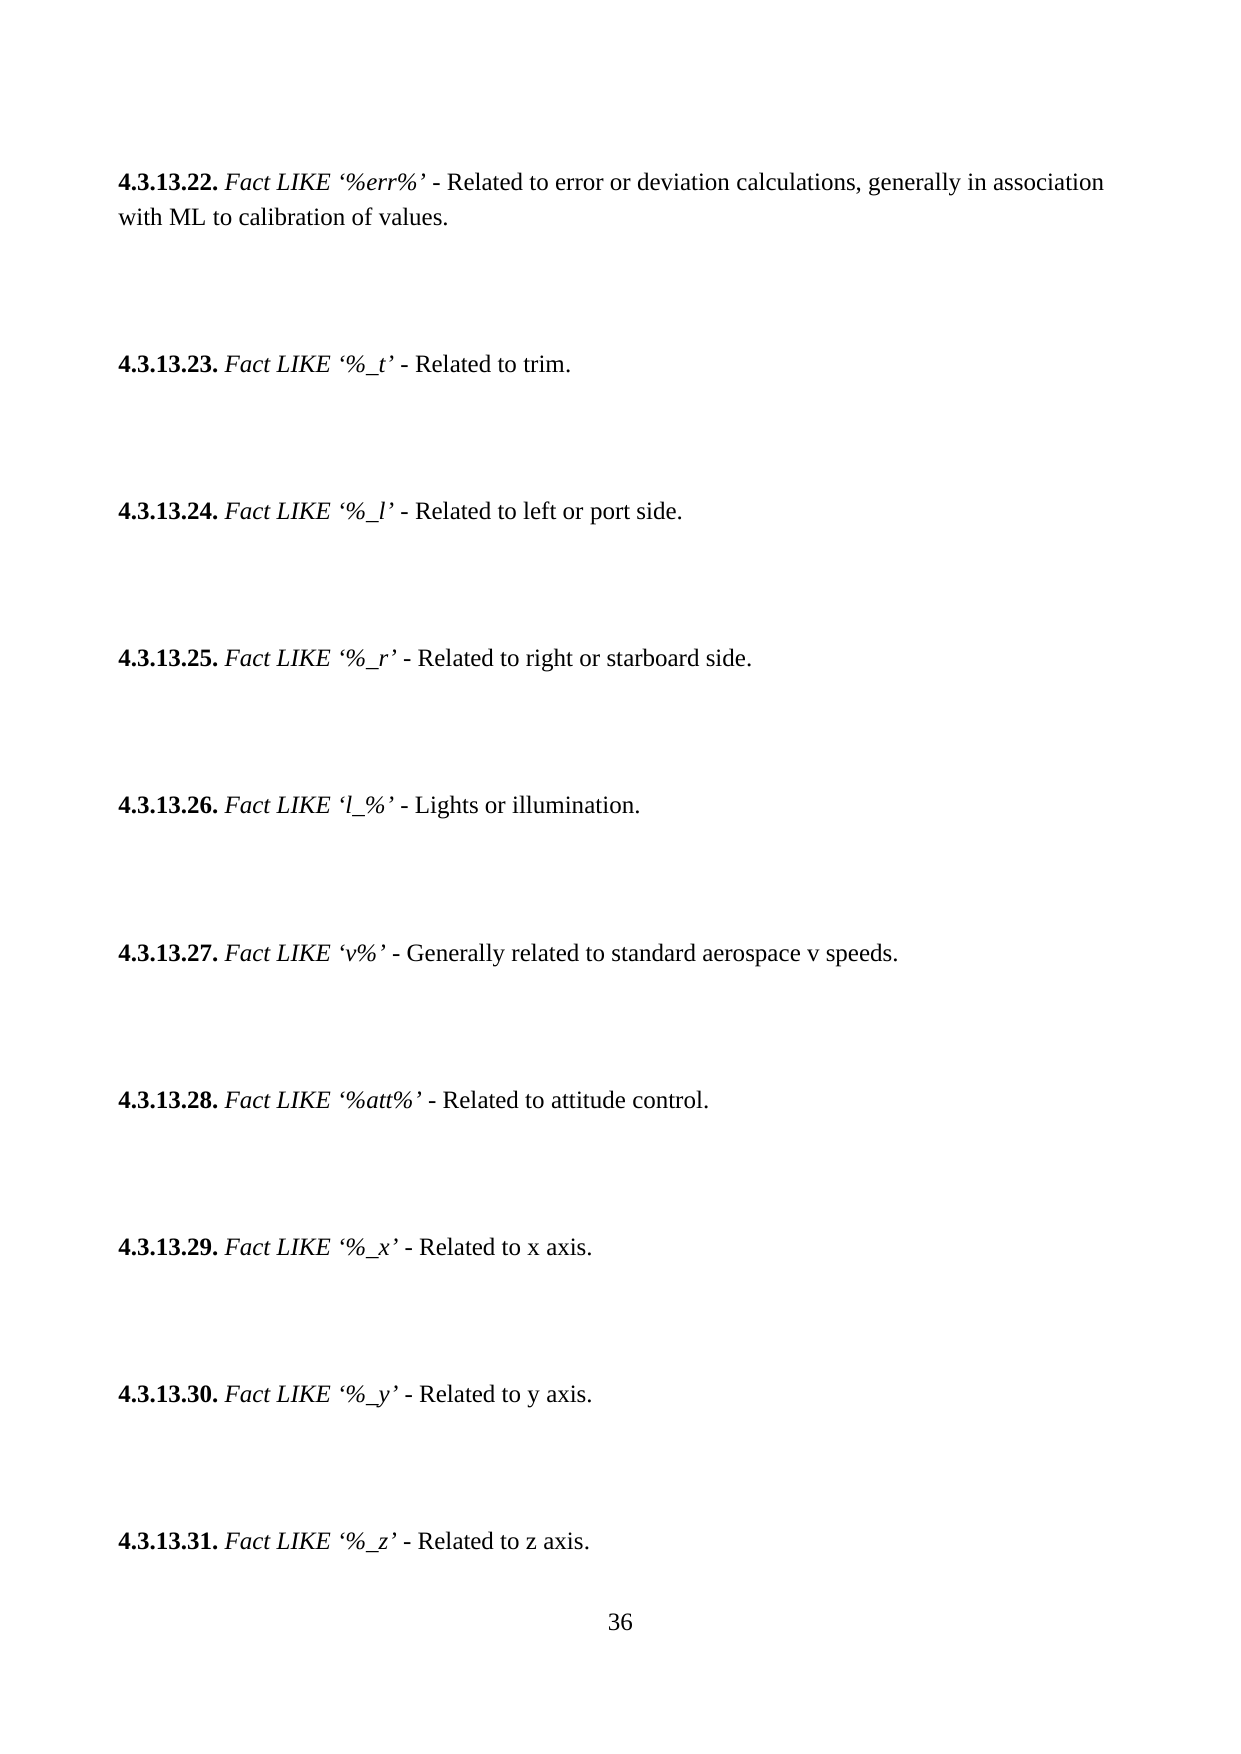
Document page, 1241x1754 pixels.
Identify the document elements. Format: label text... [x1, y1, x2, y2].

text 4.3.13.26. Fact LIKE ‘l_%’ - Lights or illumination. [118, 790, 1122, 819]
text 4.3.13.30. Fact LIKE ‘%_y’ - Related to y axis. [118, 1379, 1122, 1408]
text 4.3.13.24. Fact LIKE ‘%_l’ - Related to left or port side. [118, 496, 1122, 525]
text 4.3.13.22. Fact LIKE ‘%err%’ - Related to error or deviation calculations, generally in association with ML to calibration of values. [118, 167, 1122, 230]
text 4.3.13.29. Fact LIKE ‘%_x’ - Related to x axis. [118, 1232, 1122, 1261]
text 4.3.13.25. Fact LIKE ‘%_r’ - Related to right or starboard side. [118, 643, 1122, 672]
text 4.3.13.23. Fact LIKE ‘%_t’ - Related to trim. [118, 349, 1122, 378]
text 4.3.13.31. Fact LIKE ‘%_z’ - Related to z axis. [118, 1526, 1122, 1555]
text 4.3.13.27. Fact LIKE ‘v%’ - Generally related to standard aerospace v speeds. [118, 938, 1122, 966]
text 4.3.13.28. Fact LIKE ‘%att%’ - Related to attitude control. [118, 1085, 1122, 1113]
